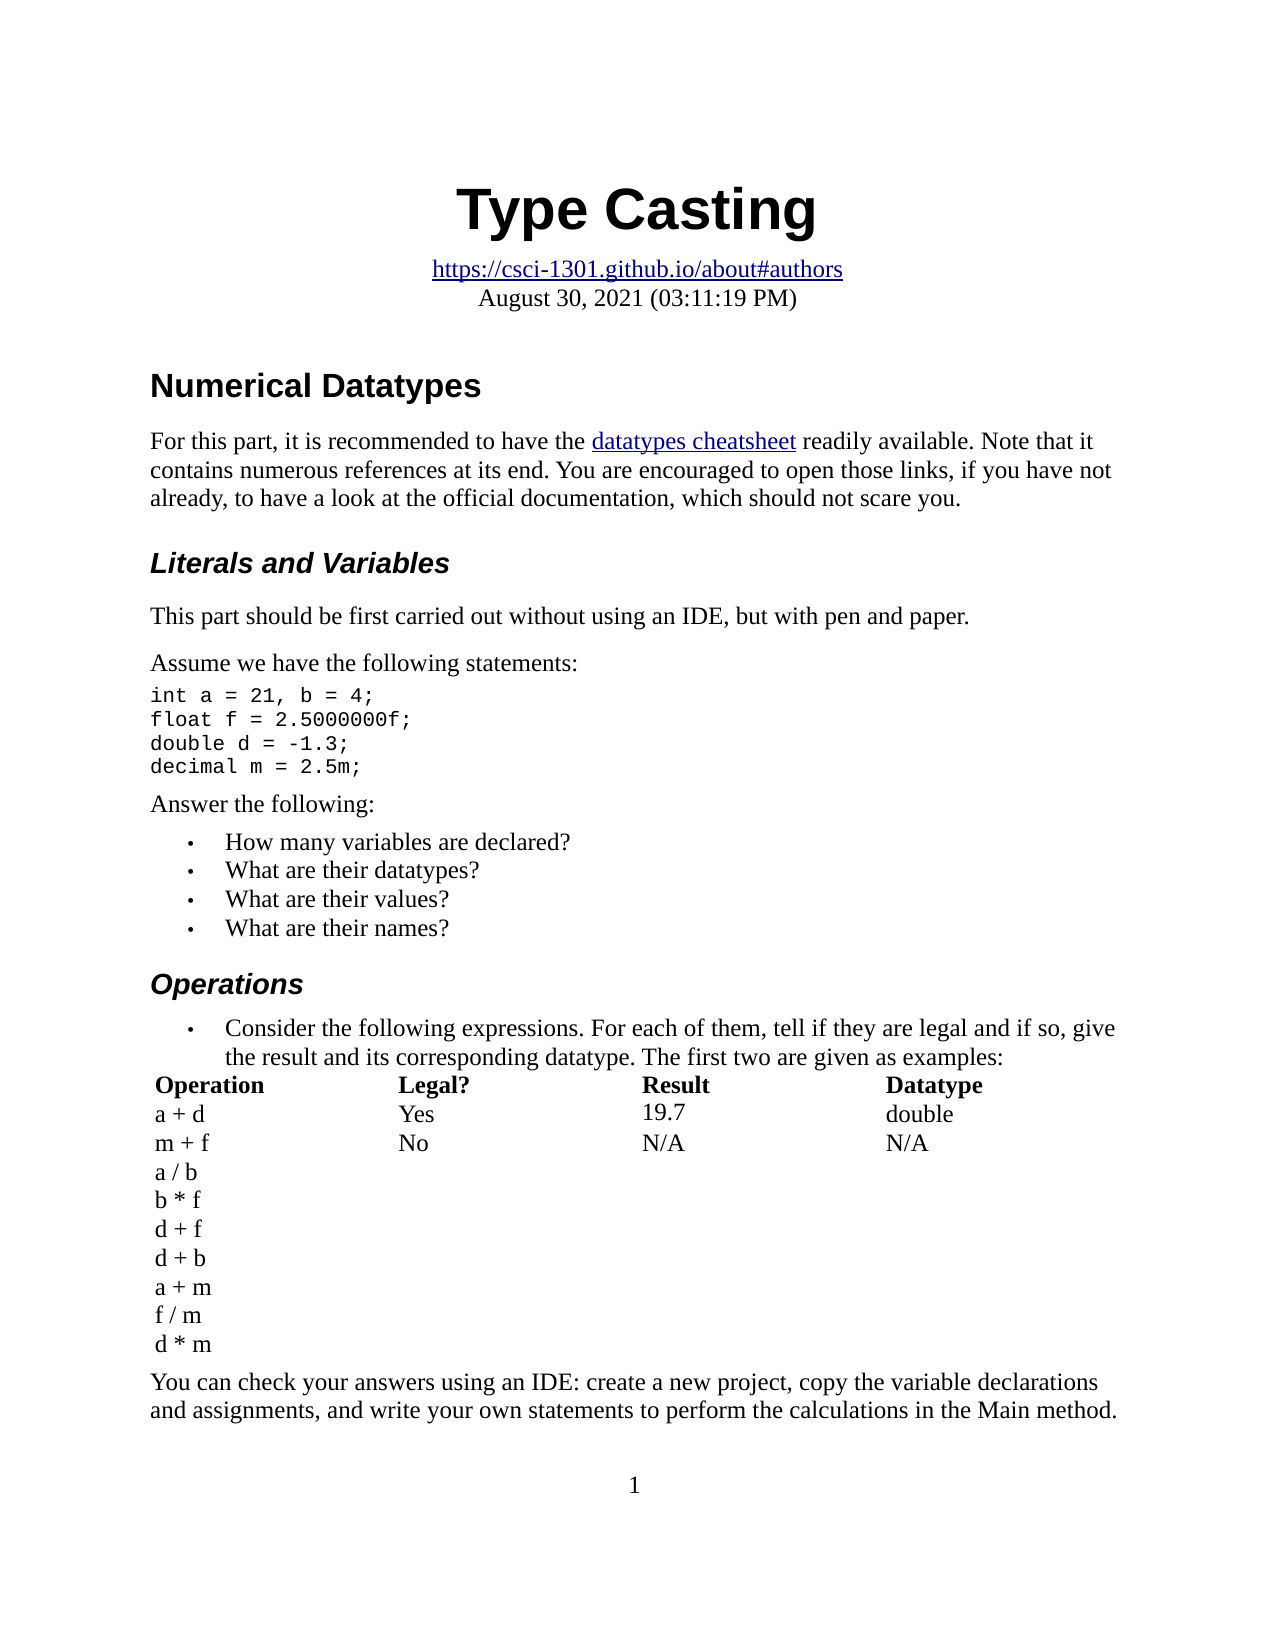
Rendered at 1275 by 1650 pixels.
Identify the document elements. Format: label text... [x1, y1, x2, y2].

list What are their names? [187, 913, 1125, 942]
table_cell [394, 1272, 637, 1300]
table_cell [638, 1272, 881, 1300]
subtitle Operations [150, 967, 1125, 1000]
table_cell a / b [150, 1157, 394, 1185]
table_cell [638, 1185, 881, 1214]
subtitle Literals and Variables [150, 546, 1125, 580]
table_cell [881, 1243, 1125, 1272]
table_cell [638, 1243, 881, 1272]
table_cell a + m [150, 1272, 394, 1300]
text For this part, it is recommended to have the datatypes cheatsheet readily available. Note that it contains numerous references at its end. You are encouraged to open those links, if you have not already, to have a look at the official documentation, which should not scare you. [150, 426, 1125, 512]
table_cell a + d [150, 1099, 394, 1128]
table_cell [638, 1329, 881, 1358]
table_cell [394, 1185, 637, 1214]
table_cell No [394, 1128, 637, 1157]
table_cell Yes [394, 1099, 637, 1128]
list How many variables are declared? [187, 827, 1125, 856]
table_cell [394, 1214, 637, 1243]
title Type Casting [150, 175, 1125, 242]
table_cell [881, 1272, 1125, 1300]
text double d = -1.3; [150, 733, 1125, 756]
table_header Operation [150, 1070, 394, 1099]
text decimal m = 2.5m; [150, 756, 1125, 780]
table_cell [881, 1329, 1125, 1358]
list Consider the following expressions. For each of them, tell if they are legal and if so, give the result and its corresponding datatype. The first two are given as examples: [187, 1013, 1125, 1070]
table_cell double [881, 1099, 1125, 1128]
table_cell [881, 1300, 1125, 1329]
table_cell [394, 1243, 637, 1272]
table_cell [394, 1300, 637, 1329]
table_cell [394, 1329, 637, 1358]
table_cell d + f [150, 1214, 394, 1243]
table_header Datatype [881, 1070, 1125, 1099]
table_cell [881, 1185, 1125, 1214]
table_cell [638, 1300, 881, 1329]
table_cell [638, 1157, 881, 1185]
subtitle Numerical Datatypes [150, 366, 1125, 404]
table_cell d + b [150, 1243, 394, 1272]
table_cell d * m [150, 1329, 394, 1358]
table_header Result [638, 1070, 881, 1099]
text float f = 2.5000000f; [150, 709, 1125, 733]
text This part should be first carried out without using an IDE, but with pen and paper. [150, 601, 1125, 630]
text Assume we have the following statements: [150, 648, 1125, 677]
table_cell [638, 1214, 881, 1243]
text https://csci-1301.github.io/about#authors [150, 254, 1125, 283]
table_cell [394, 1157, 637, 1185]
list What are their values? [187, 884, 1125, 913]
table_cell [881, 1157, 1125, 1185]
text Answer the following: [150, 789, 1125, 818]
table_cell f / m [150, 1300, 394, 1329]
table_cell N/A [638, 1128, 881, 1157]
table_cell m + f [150, 1128, 394, 1157]
text August 30, 2021 (03:11:19 PM) [150, 283, 1125, 312]
table_cell [881, 1214, 1125, 1243]
list What are their datatypes? [187, 856, 1125, 884]
table_cell N/A [881, 1128, 1125, 1157]
table_cell [638, 1099, 881, 1128]
table_cell b * f [150, 1185, 394, 1214]
text int a = 21, b = 4; [150, 686, 1125, 709]
text You can check your answers using an IDE: create a new project, copy the variable declarations and assignments, and write your own statements to perform the calculations in the Main method. [150, 1367, 1125, 1424]
table_header Legal? [394, 1070, 637, 1099]
